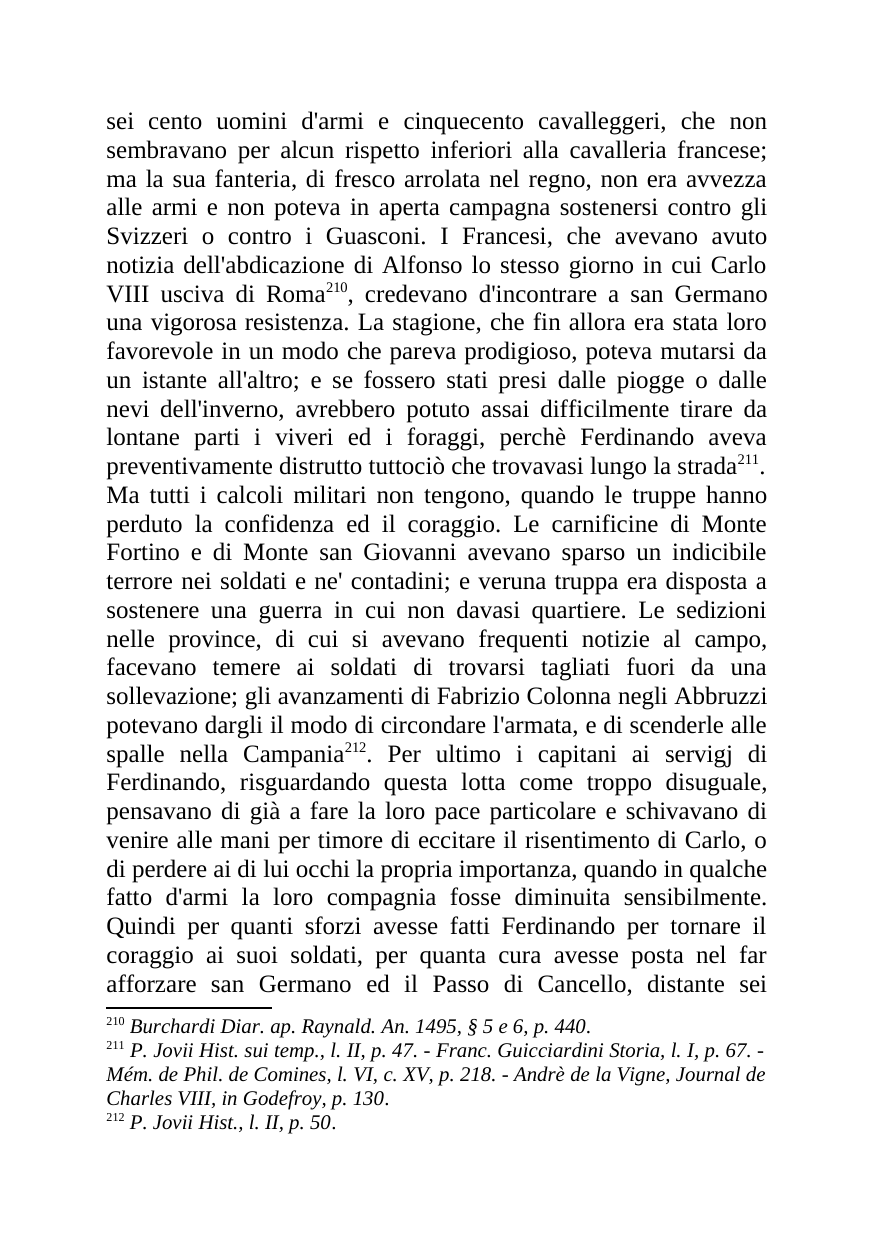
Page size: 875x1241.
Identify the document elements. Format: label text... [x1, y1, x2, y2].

text sei cento uomini d'armi e cinquecento cavalleggeri, che non sembravano per alcun rispetto inferiori alla cavalleria francese; ma la sua fanteria, di fresco arrolata nel regno, non era avvezza alle armi e non poteva in aperta campagna sostenersi contro gli Svizzeri o contro i Guasconi. I Francesi, che avevano avuto notizia dell'abdicazione di Alfonso lo stesso giorno in cui Carlo VIII usciva di Roma, credevano d'incontrare a san Germano una vigorosa resistenza. La stagione, che fin allora era stata loro favorevole in un modo che pareva prodigioso, poteva mutarsi da un istante all'altro; e se fossero stati presi dalle piogge o dalle nevi dell'inverno, avrebbero potuto assai difficilmente tirare da lontane parti i viveri ed i foraggi, perchè Ferdinando aveva preventivamente distrutto tuttociò che trovavasi lungo la strada. [106, 106, 768, 480]
text Ma tutti i calcoli militari non tengono, quando le truppe hanno perduto la confidenza ed il coraggio. Le carnificine di Monte Fortino e di Monte san Giovanni avevano sparso un indicibile terrore nei soldati e ne' contadini; e veruna truppa era disposta a sostenere una guerra in cui non davasi quartiere. Le sedizioni nelle province, di cui si avevano frequenti notizie al campo, facevano temere ai soldati di trovarsi tagliati fuori da una sollevazione; gli avanzamenti di Fabrizio Colonna negli Abbruzzi potevano dargli il modo di circondare l'armata, e di scenderle alle spalle nella Campania. Per ultimo i capitani ai servigj di Ferdinando, risguardando questa lotta come troppo disuguale, pensavano di già a fare la loro pace particolare e schivavano di venire alle mani per timore di eccitare il risentimento di Carlo, o di perdere ai di lui occhi la propria importanza, quando in qualche fatto d'armi la loro compagnia fosse diminuita sensibilmente. Quindi per quanti sforzi avesse fatti Ferdinando per tornare il coraggio ai suoi soldati, per quanta cura avesse posta nel far afforzare san Germano ed il Passo di Cancello, distante sei [106, 480, 768, 997]
text Burchardi Diar. ap. Raynald. An. 1495, § 5 e 6, p. 440. [106, 1014, 768, 1038]
text P. Jovii Hist. sui temp., l. II, p. 47. - Franc. Guicciardini Storia, l. I, p. 67. - Mém. de Phil. de Comines, l. VI, c. XV, p. 218. - Andrè de la Vigne, Journal de Charles VIII, in Godefroy, p. 130. [106, 1038, 768, 1110]
text P. Jovii Hist., l. II, p. 50. [106, 1110, 768, 1134]
